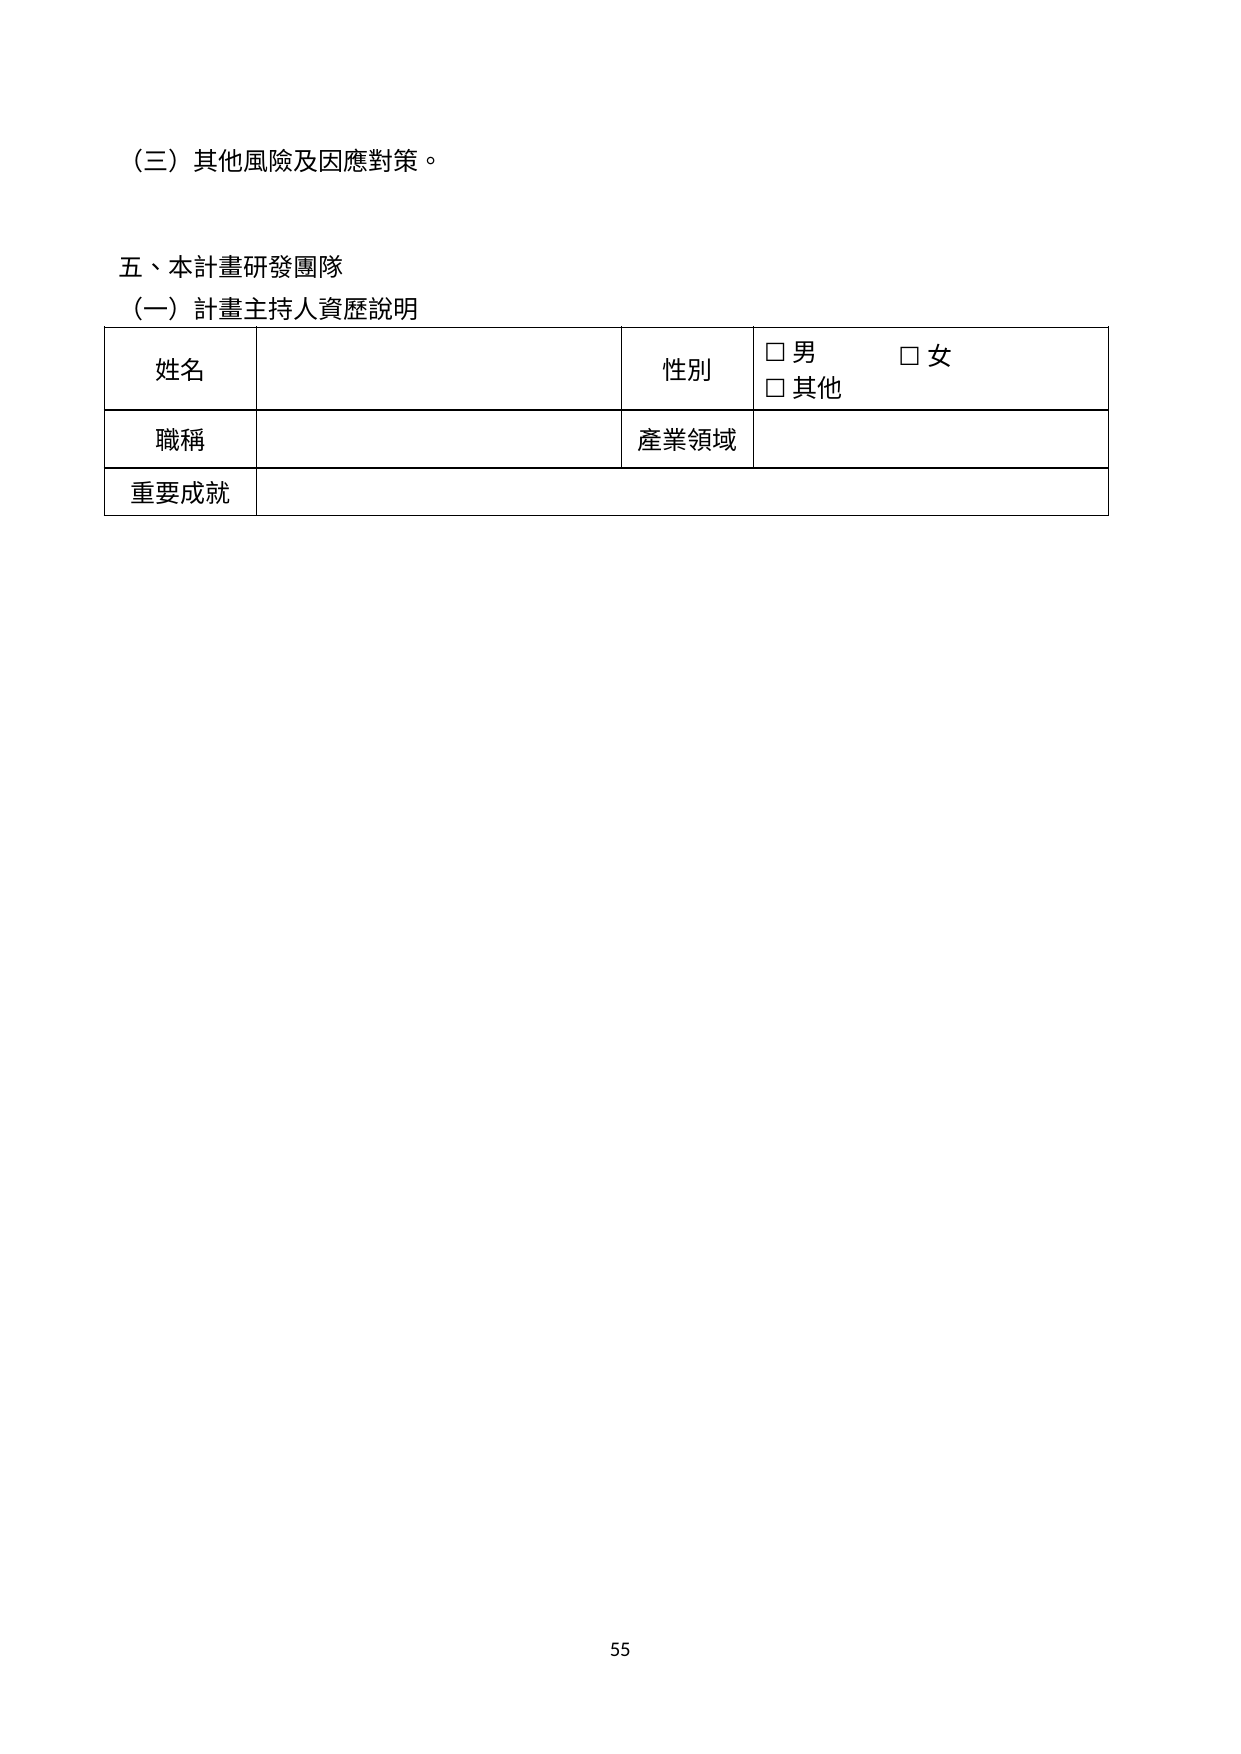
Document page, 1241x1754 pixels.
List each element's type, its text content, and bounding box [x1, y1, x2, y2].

table_header ☐ 男 ☐ 其他 [754, 328, 895, 409]
table_header 性別 [622, 328, 753, 409]
text （三）其他風險及因應對策。 [118, 118, 1122, 181]
text 五、本計畫研發團隊 [118, 243, 1122, 285]
table_cell 產業領域 [622, 411, 753, 467]
text （一）計畫主持人資歷說明 [118, 285, 1122, 326]
table_cell [257, 411, 621, 467]
table_cell [257, 469, 1108, 514]
table_header [257, 328, 621, 409]
table_header ☐ 女 [895, 328, 1108, 409]
table_cell [754, 411, 1108, 467]
table_cell 職稱 [105, 411, 256, 467]
table_header 姓名 [105, 328, 256, 409]
table_cell 重要成就 [105, 469, 256, 514]
